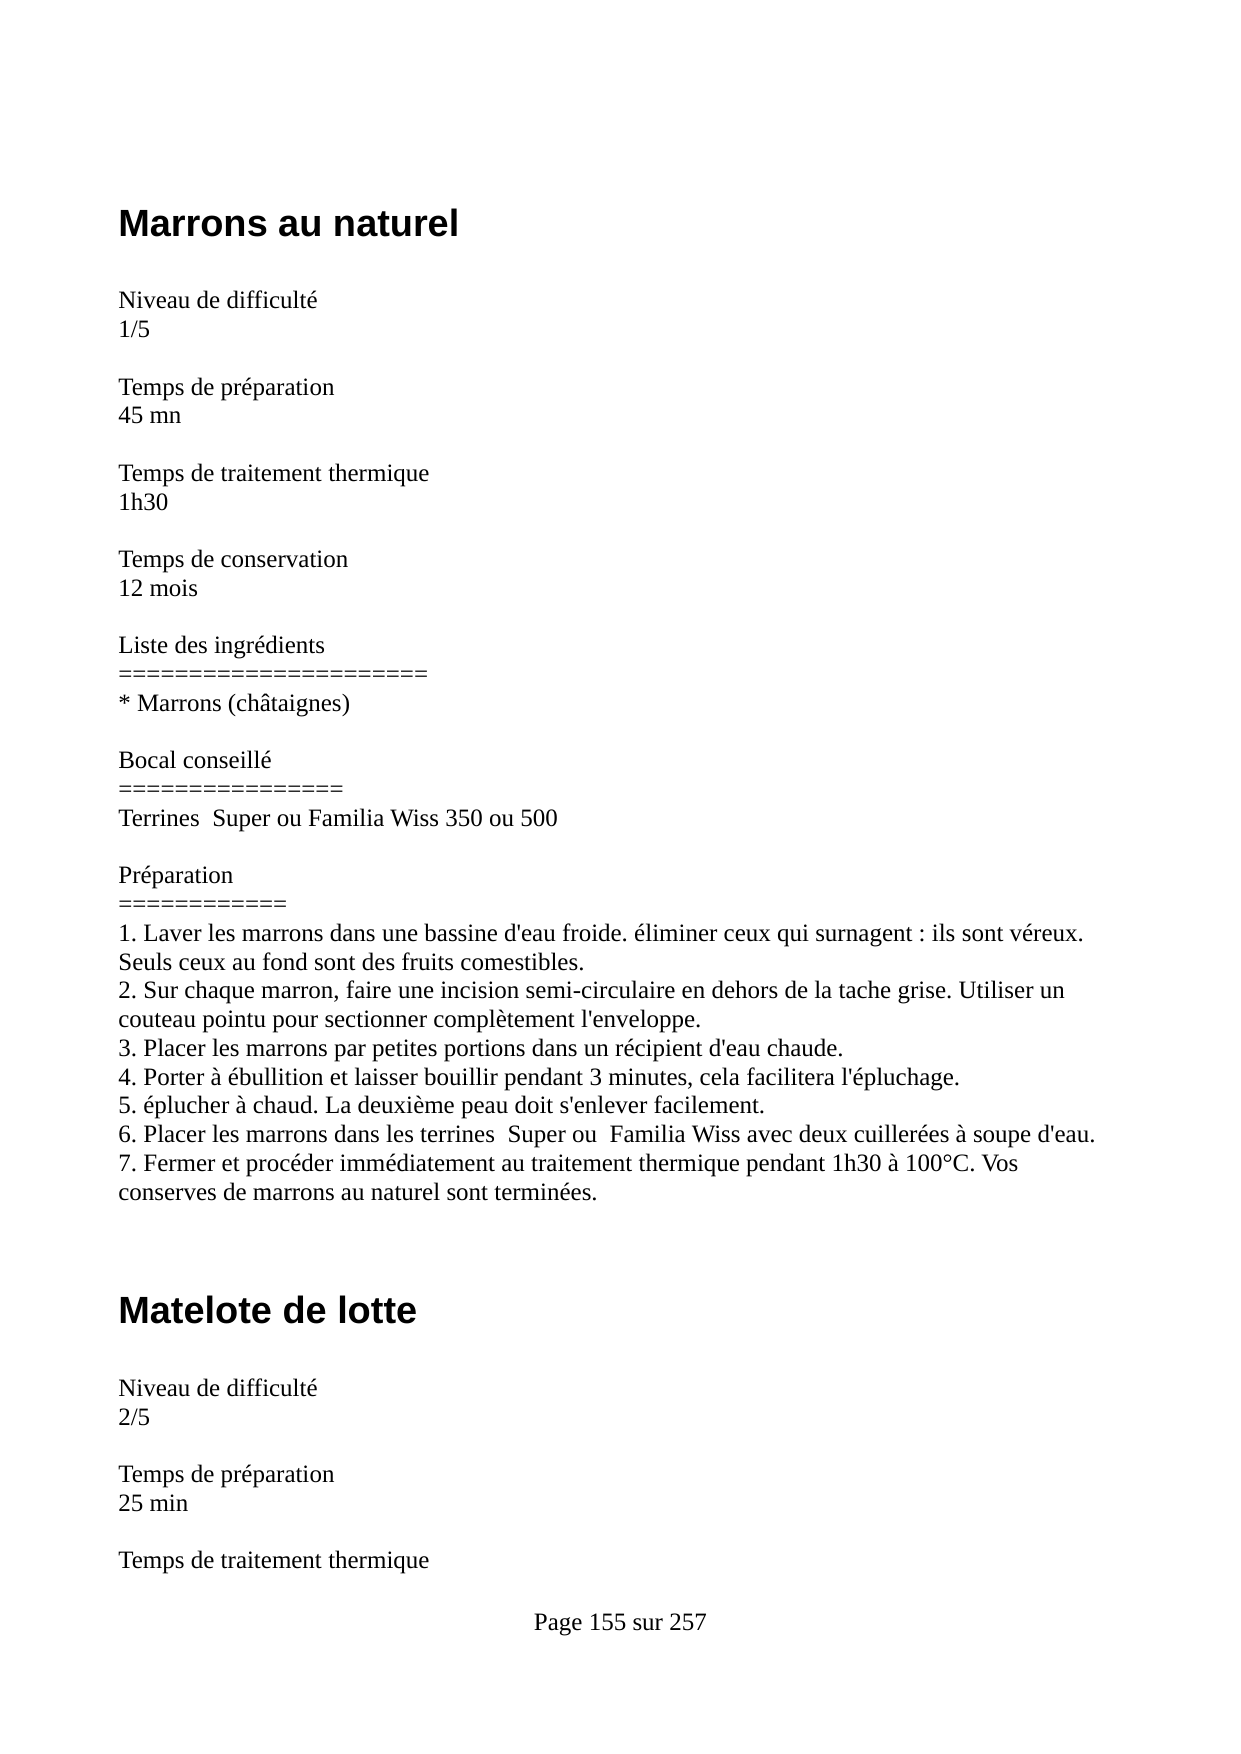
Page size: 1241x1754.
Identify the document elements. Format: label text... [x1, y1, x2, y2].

text 6. Placer les marrons dans les terrines Super ou Familia Wiss avec deux cuillerées à soupe d'eau. [118, 1119, 1122, 1148]
text ============ [118, 889, 1122, 918]
text Niveau de difficulté [118, 1373, 1122, 1402]
text 45 mn [118, 401, 1122, 429]
text Terrines Super ou Familia Wiss 350 ou 500 [118, 803, 1122, 832]
text 25 min [118, 1488, 1122, 1517]
text 1/5 [118, 314, 1122, 343]
text Temps de traitement thermique [118, 1545, 1122, 1574]
text ====================== [118, 659, 1122, 688]
text Bocal conseillé [118, 746, 1122, 774]
text 1. Laver les marrons dans une bassine d'eau froide. éliminer ceux qui surnagent : ils sont véreux. Seuls ceux au fond sont des fruits comestibles. [118, 918, 1122, 976]
text 7. Fermer et procéder immédiatement au traitement thermique pendant 1h30 à 100°C. Vos conserves de marrons au naturel sont terminées. [118, 1148, 1122, 1206]
text 1h30 [118, 487, 1122, 516]
text 2. Sur chaque marron, faire une incision semi-circulaire en dehors de la tache grise. Utiliser un couteau pointu pour sectionner complètement l'enveloppe. [118, 976, 1122, 1033]
text Temps de préparation [118, 372, 1122, 401]
text Préparation [118, 861, 1122, 889]
text 3. Placer les marrons par petites portions dans un récipient d'eau chaude. [118, 1033, 1122, 1062]
subtitle Marrons au naturel [118, 201, 1122, 244]
text * Marrons (châtaignes) [118, 688, 1122, 717]
text 4. Porter à ébullition et laisser bouillir pendant 3 minutes, cela facilitera l'épluchage. [118, 1062, 1122, 1091]
text Temps de conservation [118, 544, 1122, 573]
text 12 mois [118, 573, 1122, 602]
text Niveau de difficulté [118, 286, 1122, 314]
text 5. éplucher à chaud. La deuxième peau doit s'enlever facilement. [118, 1091, 1122, 1119]
text Temps de traitement thermique [118, 458, 1122, 487]
text ================ [118, 774, 1122, 803]
text 2/5 [118, 1402, 1122, 1430]
text Liste des ingrédients [118, 631, 1122, 659]
subtitle Matelote de lotte [118, 1288, 1122, 1332]
text Temps de préparation [118, 1459, 1122, 1488]
